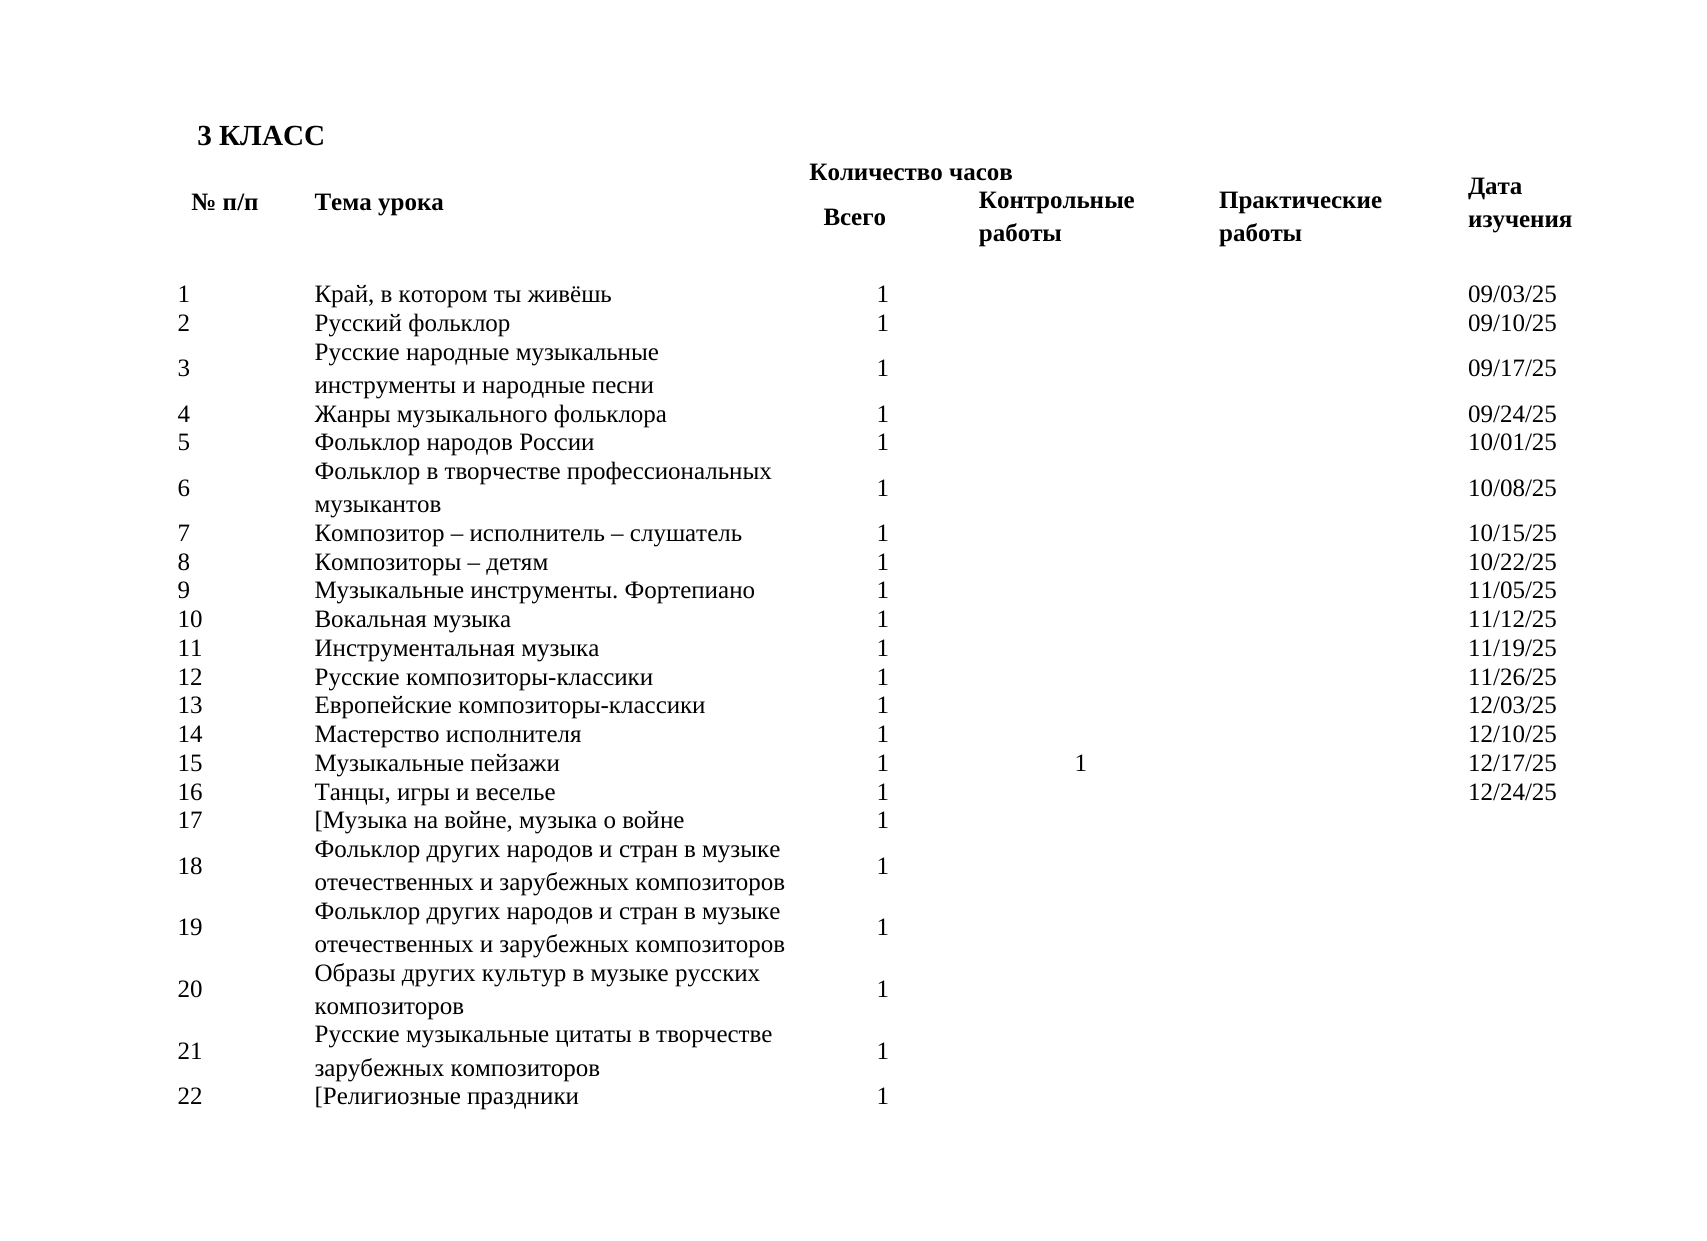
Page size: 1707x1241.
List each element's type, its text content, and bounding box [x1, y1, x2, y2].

table_cell [1194, 576, 1443, 604]
table_cell 5 [166, 428, 289, 456]
table_cell [1194, 1081, 1443, 1110]
table_cell 1 [798, 633, 953, 662]
table_cell [1443, 896, 1628, 958]
table_cell [954, 958, 1193, 1019]
table_cell 1 [798, 691, 953, 719]
table_cell 10.09.25 [1443, 308, 1628, 337]
table_cell Европейские композиторы-классики [289, 691, 798, 719]
table_cell [954, 834, 1193, 896]
table_cell 1 [798, 834, 953, 896]
table_cell 22.10.25 [1443, 547, 1628, 576]
table_cell Фольклор других народов и стран в музыке отечественных и зарубежных композиторов [289, 834, 798, 896]
table_cell Мастерство исполнителя [289, 719, 798, 748]
table_cell 19.11.25 [1443, 633, 1628, 662]
table_cell [954, 518, 1193, 547]
table_cell 1 [798, 604, 953, 633]
table_cell [1194, 633, 1443, 662]
table_cell 03.12.25 [1443, 691, 1628, 719]
table_cell Русские народные музыкальные инструменты и народные песни [289, 337, 798, 399]
table_cell 1 [798, 896, 953, 958]
table_cell [1443, 958, 1628, 1019]
table_cell [954, 777, 1193, 806]
table_cell 01.10.25 [1443, 428, 1628, 456]
table_cell 21 [166, 1020, 289, 1081]
text 3 КЛАСС [190, 118, 1618, 152]
table_cell [954, 576, 1193, 604]
table_cell [1194, 280, 1443, 308]
table_cell [954, 1020, 1193, 1081]
table_cell 9 [166, 576, 289, 604]
table_cell [1194, 896, 1443, 958]
table_cell [1194, 337, 1443, 399]
table_cell 1 [954, 748, 1193, 777]
table_cell Образы других культур в музыке русских композиторов [289, 958, 798, 1019]
table_cell [954, 633, 1193, 662]
table_cell 1 [798, 308, 953, 337]
table_cell [1194, 547, 1443, 576]
table_header Дата изучения [1443, 157, 1628, 279]
table_cell 15 [166, 748, 289, 777]
table_cell Русские музыкальные цитаты в творчестве зарубежных композиторов [289, 1020, 798, 1081]
table_cell 15.10.25 [1443, 518, 1628, 547]
table_cell 12.11.25 [1443, 604, 1628, 633]
table_cell 1 [798, 547, 953, 576]
table_cell [1443, 1081, 1628, 1110]
table_cell 22 [166, 1081, 289, 1110]
table_cell 1 [798, 428, 953, 456]
table_cell [1443, 806, 1628, 834]
table_cell 17.09.25 [1443, 337, 1628, 399]
table_cell Всего [798, 185, 953, 279]
table_cell [954, 896, 1193, 958]
table_cell [1194, 958, 1443, 1019]
table_cell 13 [166, 691, 289, 719]
table_cell Фольклор в творчестве профессиональных музыкантов [289, 456, 798, 518]
table_cell [954, 337, 1193, 399]
table_header Тема урока [289, 157, 798, 279]
table_cell 1 [166, 280, 289, 308]
table_cell 03.09.25 [1443, 280, 1628, 308]
table_cell 19 [166, 896, 289, 958]
table_cell 3 [166, 337, 289, 399]
table_cell 1 [798, 337, 953, 399]
table_cell 1 [798, 748, 953, 777]
table_cell 14 [166, 719, 289, 748]
table_header Количество часов [798, 157, 1443, 185]
table_cell 7 [166, 518, 289, 547]
table_cell 26.11.25 [1443, 662, 1628, 691]
table_cell 1 [798, 399, 953, 427]
table_cell [954, 691, 1193, 719]
table_cell [1194, 428, 1443, 456]
table_cell [1194, 1020, 1443, 1081]
table_cell Фольклор других народов и стран в музыке отечественных и зарубежных композиторов [289, 896, 798, 958]
table_cell Композиторы – детям [289, 547, 798, 576]
table_cell [1194, 748, 1443, 777]
table_cell Композитор – исполнитель – слушатель [289, 518, 798, 547]
table_cell [1194, 806, 1443, 834]
table_cell 1 [798, 777, 953, 806]
table_cell 24.12.25 [1443, 777, 1628, 806]
table_cell 1 [798, 806, 953, 834]
table_cell 1 [798, 958, 953, 1019]
table_cell Музыкальные инструменты. Фортепиано [289, 576, 798, 604]
table_cell [1194, 719, 1443, 748]
table_cell [954, 399, 1193, 427]
table_cell 17 [166, 806, 289, 834]
table_cell [1194, 777, 1443, 806]
table_cell [954, 662, 1193, 691]
table_cell [1194, 662, 1443, 691]
table_cell Контрольные работы [954, 185, 1193, 279]
table_cell [1194, 399, 1443, 427]
table_cell 11 [166, 633, 289, 662]
table_cell Инструментальная музыка [289, 633, 798, 662]
table_cell 1 [798, 456, 953, 518]
table_cell 17.12.25 [1443, 748, 1628, 777]
table_header № п/п [166, 157, 289, 279]
table_cell Практические работы [1194, 185, 1443, 279]
table_cell [1194, 308, 1443, 337]
table_cell [954, 428, 1193, 456]
table_cell Русский фольклор [289, 308, 798, 337]
table_cell Русские композиторы-классики [289, 662, 798, 691]
table_cell 10 [166, 604, 289, 633]
table_cell [1194, 834, 1443, 896]
table_cell [954, 719, 1193, 748]
table_cell 8 [166, 547, 289, 576]
table_cell 1 [798, 576, 953, 604]
table_cell 08.10.25 [1443, 456, 1628, 518]
table_cell Музыкальные пейзажи [289, 748, 798, 777]
table_cell [1194, 691, 1443, 719]
table_cell 1 [798, 662, 953, 691]
table_cell 1 [798, 719, 953, 748]
table_cell Фольклор народов России [289, 428, 798, 456]
table_cell Вокальная музыка [289, 604, 798, 633]
table_cell [1194, 518, 1443, 547]
table_cell Танцы, игры и веселье [289, 777, 798, 806]
table_cell [1194, 604, 1443, 633]
table_cell 1 [798, 518, 953, 547]
table_cell 1 [798, 1081, 953, 1110]
table_cell [954, 604, 1193, 633]
table_cell [1443, 1020, 1628, 1081]
table_cell 10.12.25 [1443, 719, 1628, 748]
table_cell 24.09.25 [1443, 399, 1628, 427]
table_cell [954, 308, 1193, 337]
table_cell Жанры музыкального фольклора [289, 399, 798, 427]
table_cell 1 [798, 280, 953, 308]
table_cell 16 [166, 777, 289, 806]
table_cell 05.11.25 [1443, 576, 1628, 604]
table_cell [954, 456, 1193, 518]
table_cell 4 [166, 399, 289, 427]
table_cell [954, 280, 1193, 308]
table_cell 6 [166, 456, 289, 518]
table_cell [Религиозные праздники [289, 1081, 798, 1110]
table_cell 20 [166, 958, 289, 1019]
table_cell 1 [798, 1020, 953, 1081]
table_cell [Музыка на войне, музыка о войне [289, 806, 798, 834]
table_cell 18 [166, 834, 289, 896]
table_cell [954, 1081, 1193, 1110]
table_cell 2 [166, 308, 289, 337]
table_cell [1194, 456, 1443, 518]
table_cell [954, 547, 1193, 576]
table_cell [954, 806, 1193, 834]
table_cell [1443, 834, 1628, 896]
table_cell Край, в котором ты живёшь [289, 280, 798, 308]
table_cell 12 [166, 662, 289, 691]
